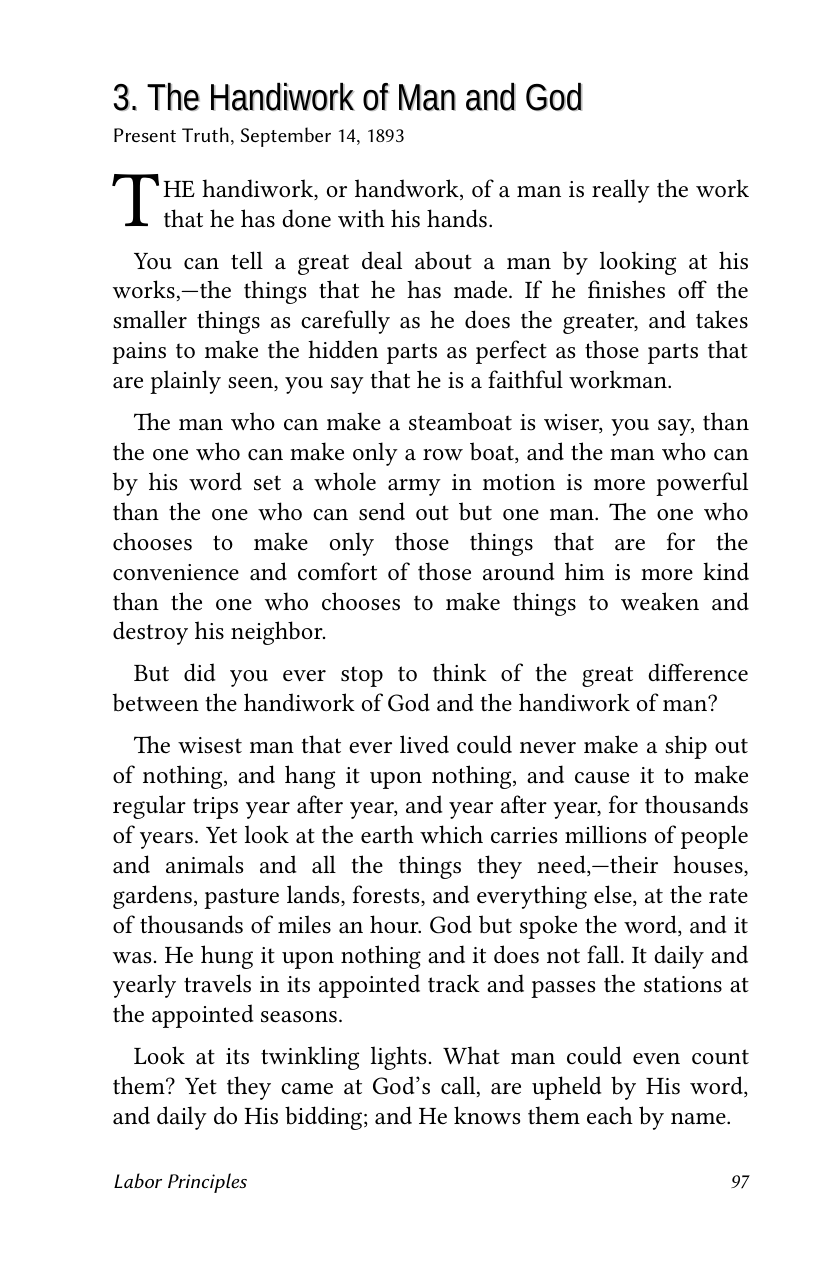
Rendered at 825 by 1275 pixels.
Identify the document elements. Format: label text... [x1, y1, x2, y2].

text The wisest man that ever lived could never make a ship out of nothing, and hang it upon nothing, and cause it to make regular trips year after year, and year after year, for thousands of years. Yet look at the earth which carries millions of people and animals and all the things they need,—their houses, gardens, pasture lands, forests, and everything else, at the rate of thousands of miles an hour. God but spoke the word, and it was. He hung it upon nothing and it does not fall. It daily and yearly travels in its appointed track and passes the stations at the appointed seasons. [112, 731, 750, 1029]
text The man who can make a steamboat is wiser, you say, than the one who can make only a row boat, and the man who can by his word set a whole army in motion is more powerful than the one who can send out but one man. The one who chooses to make only those things that are for the convenience and comfort of those around him is more kind than the one who chooses to make things to weaken and destroy his neighbor. [112, 408, 750, 646]
text Present Truth, September 14, 1893 [112, 124, 750, 148]
title The Handiwork of Man and God [112, 75, 750, 118]
text But did you ever stop to think of the great difference between the handiwork of God and the handiwork of man? [112, 659, 750, 718]
text Look at its twinkling lights. What man could even count them? Yet they came at God’s call, are upheld by His word, and daily do His bidding; and He knows them each by name. [112, 1042, 750, 1131]
text You can tell a great deal about a man by looking at his works,—the things that he has made. If he finishes off the smaller things as carefully as he does the greater, and takes pains to make the hidden parts as perfect as those parts that are plainly seen, you say that he is a faithful workman. [112, 247, 750, 395]
text THE handiwork, or handwork, of a man is really the work that he has done with his hands. [112, 175, 750, 233]
